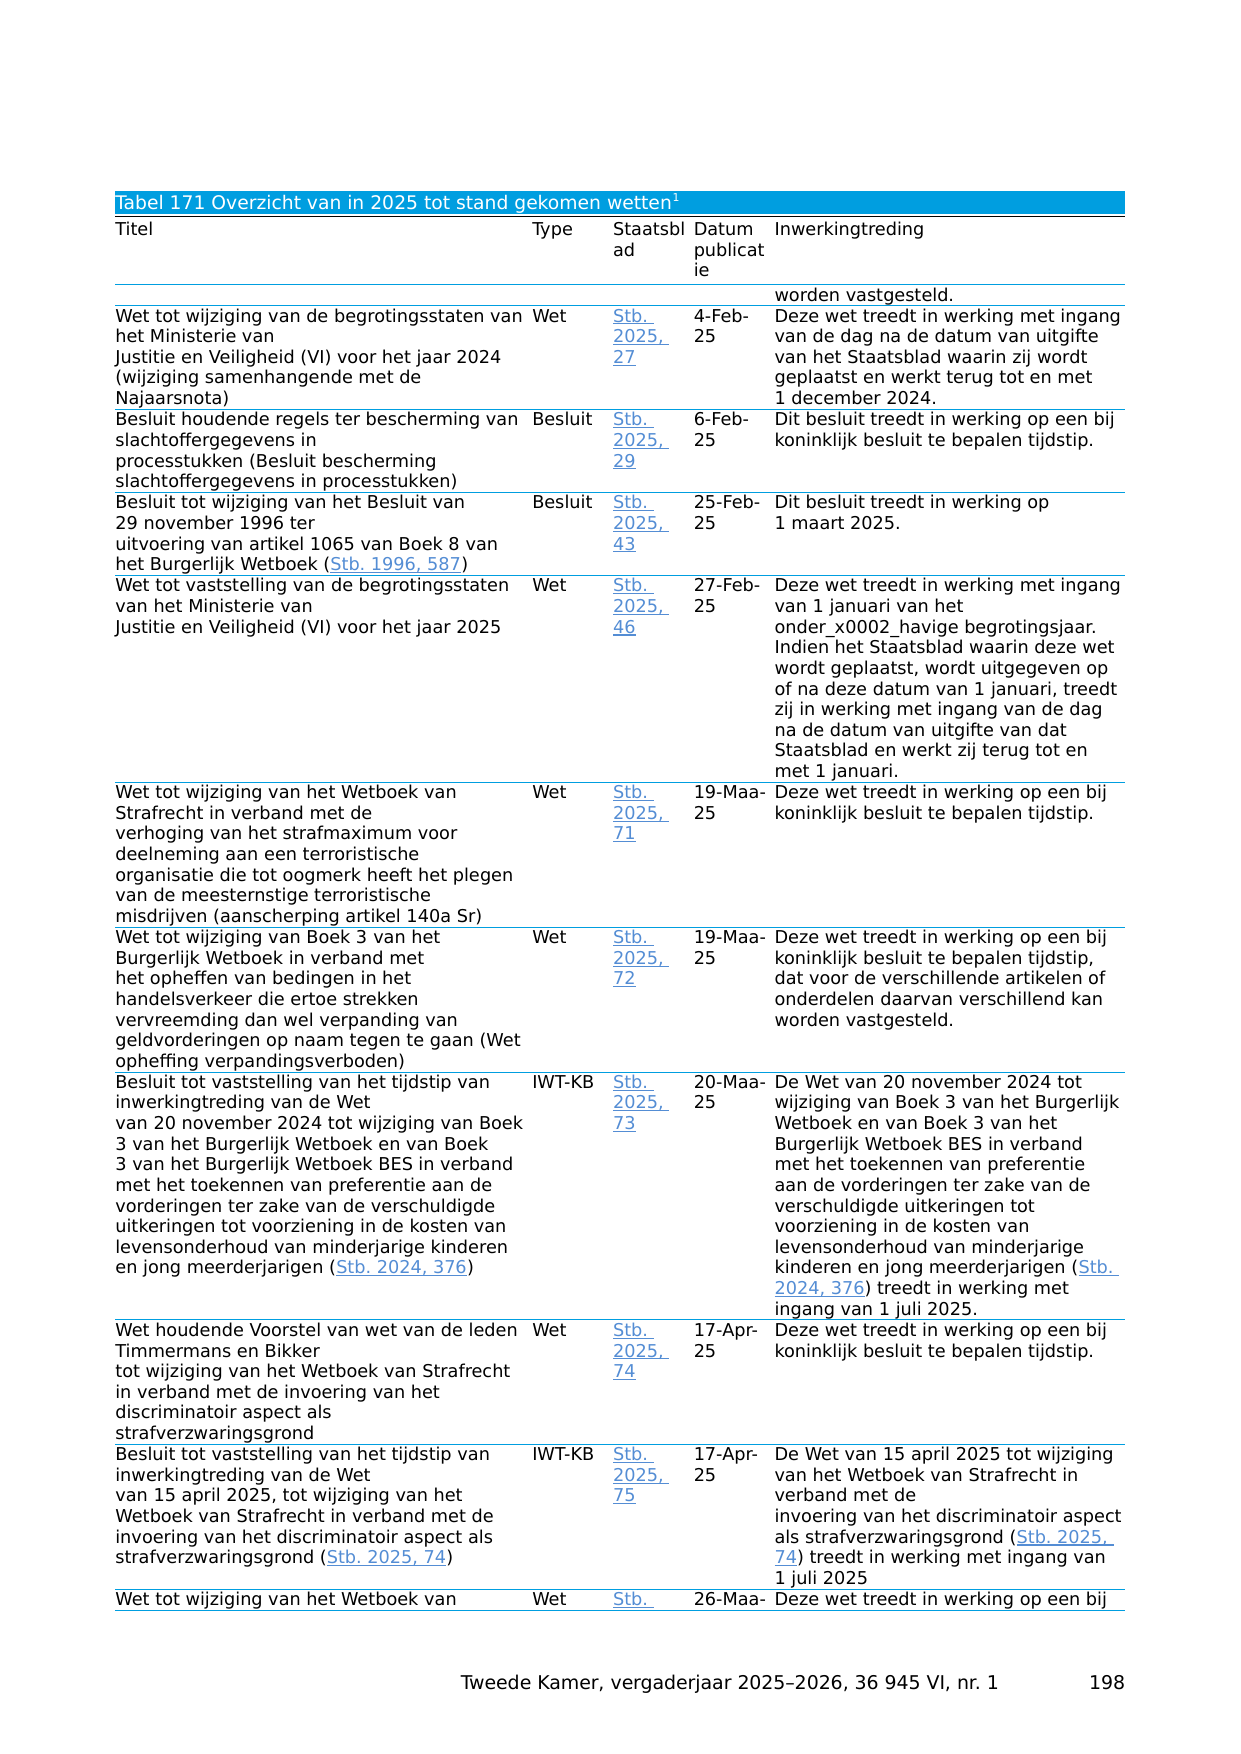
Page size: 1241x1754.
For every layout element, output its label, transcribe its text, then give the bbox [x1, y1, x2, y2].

table_cell 19-Maa-25 [691, 928, 771, 1071]
table_cell Dit besluit treedt in werking op 1 maart 2025. [771, 493, 1125, 575]
table_cell Stb. 2025, 74 [610, 1320, 691, 1444]
table_cell Wet [529, 1320, 610, 1444]
table_cell Stb. 2025, 75 [610, 1445, 691, 1588]
table_cell Deze wet treedt in werking op een bij koninklijk besluit te bepalen tijdstip. [771, 1320, 1125, 1444]
table_cell 25-Feb-25 [691, 493, 771, 575]
table_cell Deze wet treedt in werking op een bij [771, 1590, 1125, 1610]
table_cell Besluit tot wijziging van het Besluit van 29 november 1996 ter uitvoering van artikel 1065 van Boek 8 van het Burgerlijk Wetboek (Stb. 1996, 587) [115, 493, 529, 575]
table_cell Wet [529, 928, 610, 1071]
table_cell 4-Feb-25 [691, 306, 771, 409]
table_cell 27-Feb-25 [691, 576, 771, 782]
table_cell Titel [115, 217, 529, 284]
table_cell 20-Maa-25 [691, 1073, 771, 1319]
table_cell Wet [529, 783, 610, 926]
table_cell Wet tot wijziging van het Wetboek van [115, 1590, 529, 1610]
table_cell Stb. 2025, 72 [610, 928, 691, 1071]
table_cell Besluit houdende regels ter bescherming van slachtoffergegevens in processtukken (Besluit bescherming slachtoffergegevens in processtukken) [115, 410, 529, 492]
table_cell Wet tot vaststelling van de begrotingsstaten van het Ministerie van Justitie en Veiligheid (VI) voor het jaar 2025 [115, 576, 529, 782]
table_cell Stb. 2025, 71 [610, 783, 691, 926]
table_cell De Wet van 15 april 2025 tot wijziging van het Wetboek van Strafrecht in verband met de invoering van het discriminatoir aspect als strafverzwaringsgrond (Stb. 2025, 74) treedt in werking met ingang van 1 juli 2025 [771, 1445, 1125, 1588]
table_cell Besluit [529, 410, 610, 492]
table_cell Deze wet treedt in werking op een bij koninklijk besluit te bepalen tijdstip. [771, 783, 1125, 926]
table_cell 19-Maa-25 [691, 783, 771, 926]
table_cell [691, 285, 771, 305]
table_cell worden vastgesteld. [771, 285, 1125, 305]
table_cell Wet [529, 306, 610, 409]
table_cell Stb. 2025, 27 [610, 306, 691, 409]
table_cell Deze wet treedt in werking met ingang van 1 januari van het onder_x0002_havige begrotingsjaar. Indien het Staatsblad waarin deze wet wordt geplaatst, wordt uitgegeven op of na deze datum van 1 januari, treedt zij in werking met ingang van de dag na de datum van uitgifte van dat Staatsblad en werkt zij terug tot en met 1 januari. [771, 576, 1125, 782]
table_cell Wet [529, 576, 610, 782]
table_cell Inwerkingtreding [771, 217, 1125, 284]
table_cell Dit besluit treedt in werking op een bij koninklijk besluit te bepalen tijdstip. [771, 410, 1125, 492]
table_cell Wet [529, 1590, 610, 1610]
table_cell Staatsblad [610, 217, 691, 284]
table_cell Wet tot wijziging van de begrotingsstaten van het Ministerie van Justitie en Veiligheid (VI) voor het jaar 2024 (wijziging samenhangende met de Najaarsnota) [115, 306, 529, 409]
table_cell Stb. [610, 1590, 691, 1610]
table_cell 17-Apr-25 [691, 1320, 771, 1444]
table_cell De Wet van 20 november 2024 tot wijziging van Boek 3 van het Burgerlijk Wetboek en van Boek 3 van het Burgerlijk Wetboek BES in verband met het toekennen van preferentie aan de vorderingen ter zake van de verschuldigde uitkeringen tot voorziening in de kosten van levensonderhoud van minderjarige kinderen en jong meerderjarigen (Stb. 2024, 376) treedt in werking met ingang van 1 juli 2025. [771, 1073, 1125, 1319]
table_cell Datum publicatie [691, 217, 771, 284]
table_cell 6-Feb-25 [691, 410, 771, 492]
table_cell Type [529, 217, 610, 284]
table_cell [115, 285, 529, 305]
table_cell Stb. 2025, 43 [610, 493, 691, 575]
table_cell Stb. 2025, 29 [610, 410, 691, 492]
table_cell 26-Maa- [691, 1590, 771, 1610]
table_cell Besluit tot vaststelling van het tijdstip van inwerkingtreding van de Wet van 20 november 2024 tot wijziging van Boek 3 van het Burgerlijk Wetboek en van Boek 3 van het Burgerlijk Wetboek BES in verband met het toekennen van preferentie aan de vorderingen ter zake van de verschuldigde uitkeringen tot voorziening in de kosten van levensonderhoud van minderjarige kinderen en jong meerderjarigen (Stb. 2024, 376) [115, 1073, 529, 1319]
table_cell Stb. 2025, 73 [610, 1073, 691, 1319]
table_cell Wet tot wijziging van Boek 3 van het Burgerlijk Wetboek in verband met het opheffen van bedingen in het handelsverkeer die ertoe strekken vervreemding dan wel verpanding van geldvorderingen op naam tegen te gaan (Wet opheffing verpandingsverboden) [115, 928, 529, 1071]
table_cell IWT-KB [529, 1445, 610, 1588]
table_cell [529, 285, 610, 305]
table_cell [610, 285, 691, 305]
table_cell Wet houdende Voorstel van wet van de leden Timmermans en Bikker tot wijziging van het Wetboek van Strafrecht in verband met de invoering van het discriminatoir aspect als strafverzwaringsgrond [115, 1320, 529, 1444]
table_cell Deze wet treedt in werking met ingang van de dag na de datum van uitgifte van het Staatsblad waarin zij wordt geplaatst en werkt terug tot en met 1 december 2024. [771, 306, 1125, 409]
table_cell Besluit [529, 493, 610, 575]
table_cell 17-Apr-25 [691, 1445, 771, 1588]
table_cell Besluit tot vaststelling van het tijdstip van inwerkingtreding van de Wet van 15 april 2025, tot wijziging van het Wetboek van Strafrecht in verband met de invoering van het discriminatoir aspect als strafverzwaringsgrond (Stb. 2025, 74) [115, 1445, 529, 1588]
table_cell Deze wet treedt in werking op een bij koninklijk besluit te bepalen tijdstip, dat voor de verschillende artikelen of onderdelen daarvan verschillend kan worden vastgesteld. [771, 928, 1125, 1071]
table_cell Stb. 2025, 46 [610, 576, 691, 782]
table_cell Wet tot wijziging van het Wetboek van Strafrecht in verband met de verhoging van het strafmaximum voor deelneming aan een terroristische organisatie die tot oogmerk heeft het plegen van de meesternstige terroristische misdrijven (aanscherping artikel 140a Sr) [115, 783, 529, 926]
table_cell IWT-KB [529, 1073, 610, 1319]
